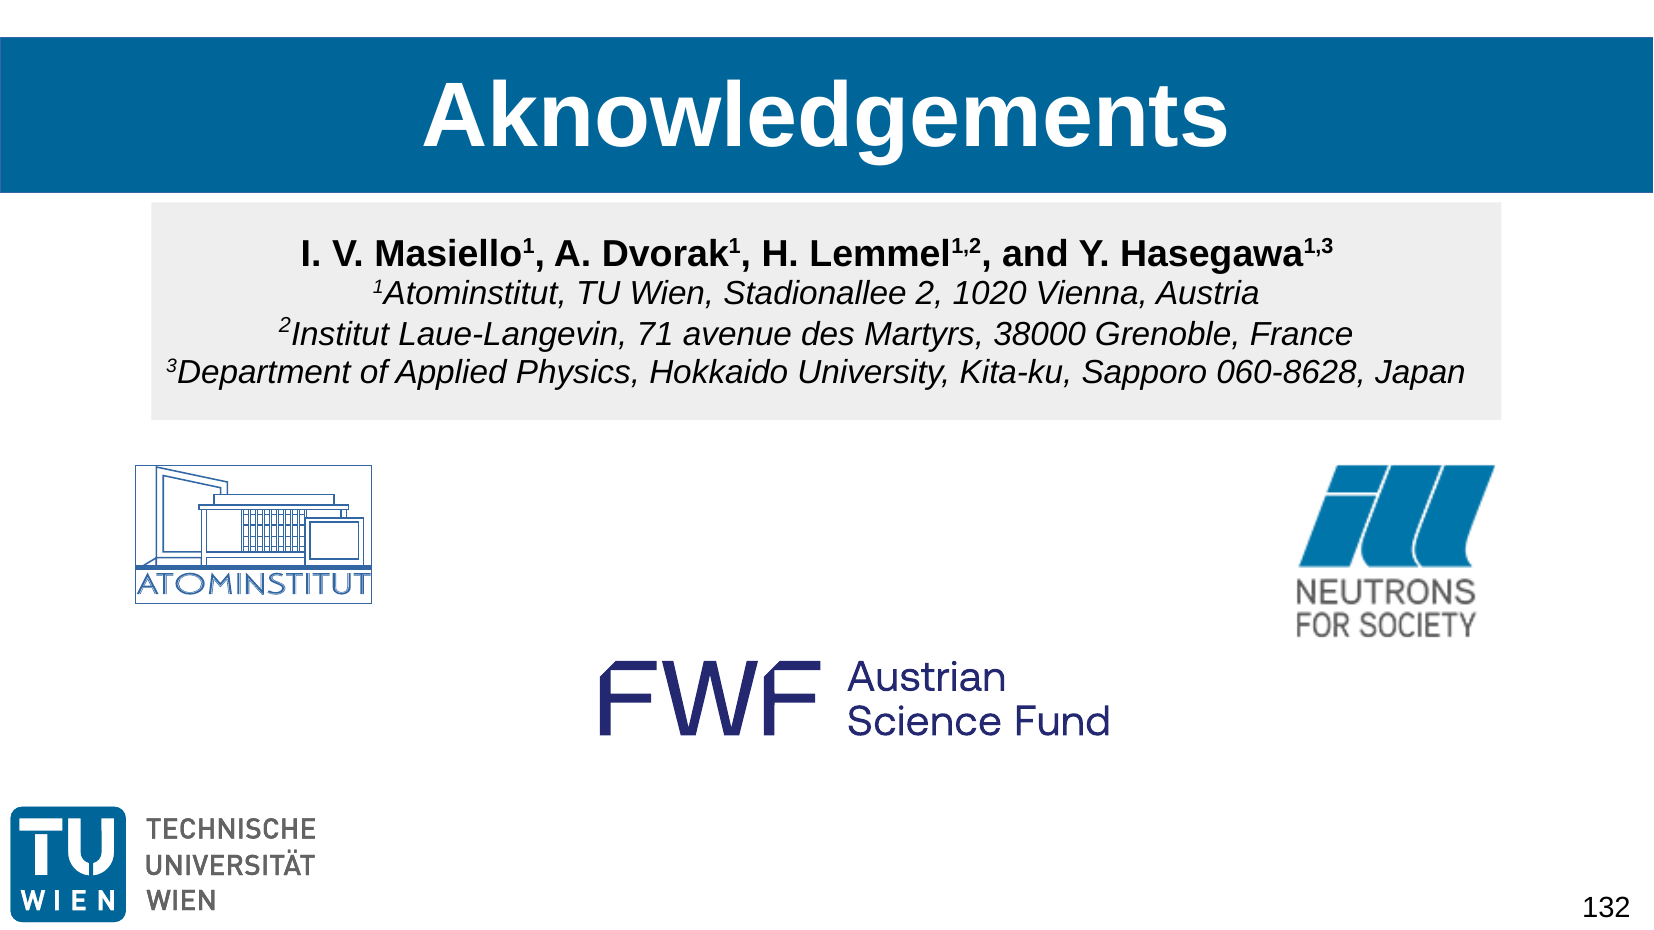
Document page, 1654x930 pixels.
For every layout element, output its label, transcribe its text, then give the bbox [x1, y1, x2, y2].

title Aknowledgements [0, 37, 1653, 193]
picture [1290, 458, 1501, 646]
picture [540, 600, 1261, 797]
picture [135, 465, 372, 604]
text_box I. V. Masiello1, A. Dvorak1, H. Lemmel1,2, and Y. Hasegawa1,3 1Atominstitut, TU Wien, Stadionallee 2, 1020 Vienna, Austria 2Institut Laue-Langevin, 71 avenue des Martyrs, 38000 Grenoble, France 3Department of Applied Physics, Hokkaido University, Kita-ku, Sapporo 060-8628, Japan [151, 202, 1502, 420]
